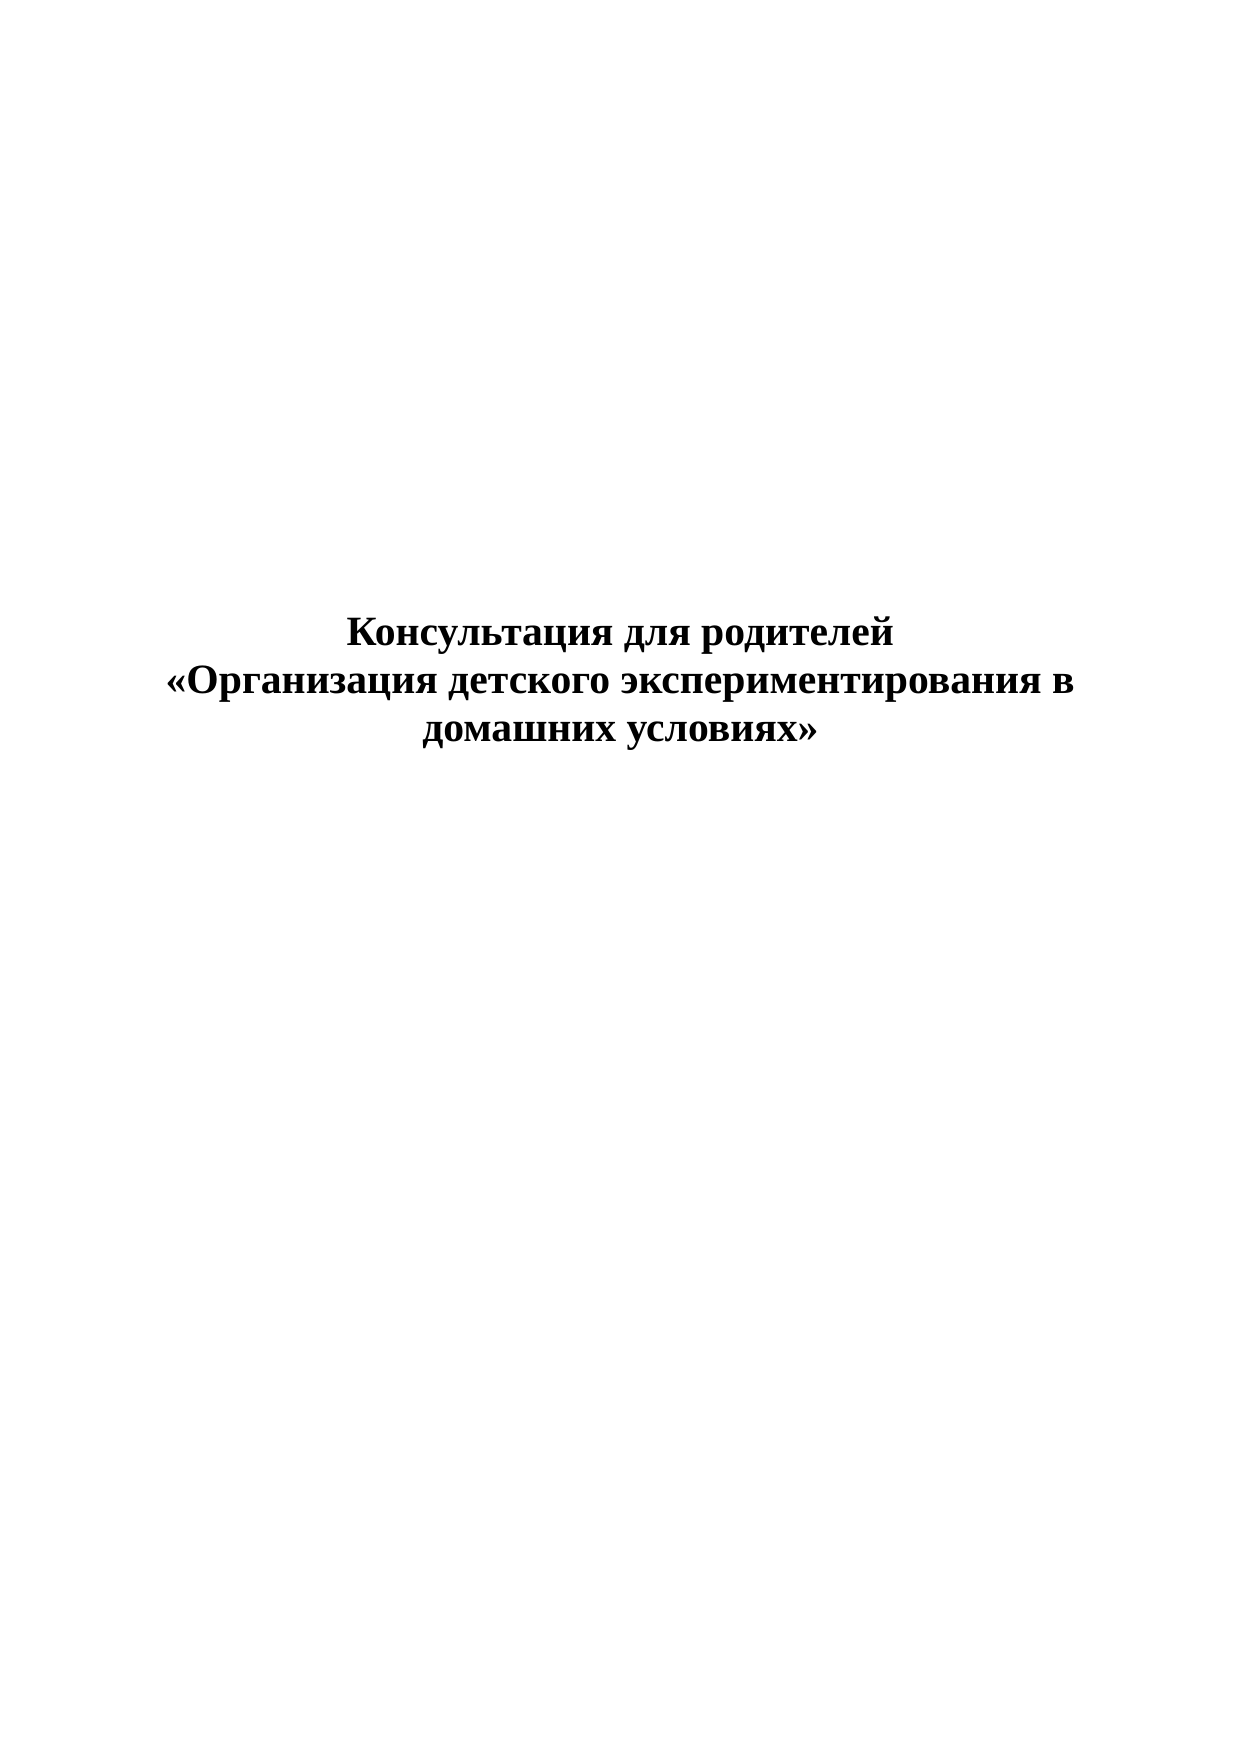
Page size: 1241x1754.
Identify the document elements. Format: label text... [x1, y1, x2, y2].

text Консультация для родителей [118, 607, 1122, 655]
text «Организация детского экспериментирования в домашних условиях» [118, 655, 1122, 751]
